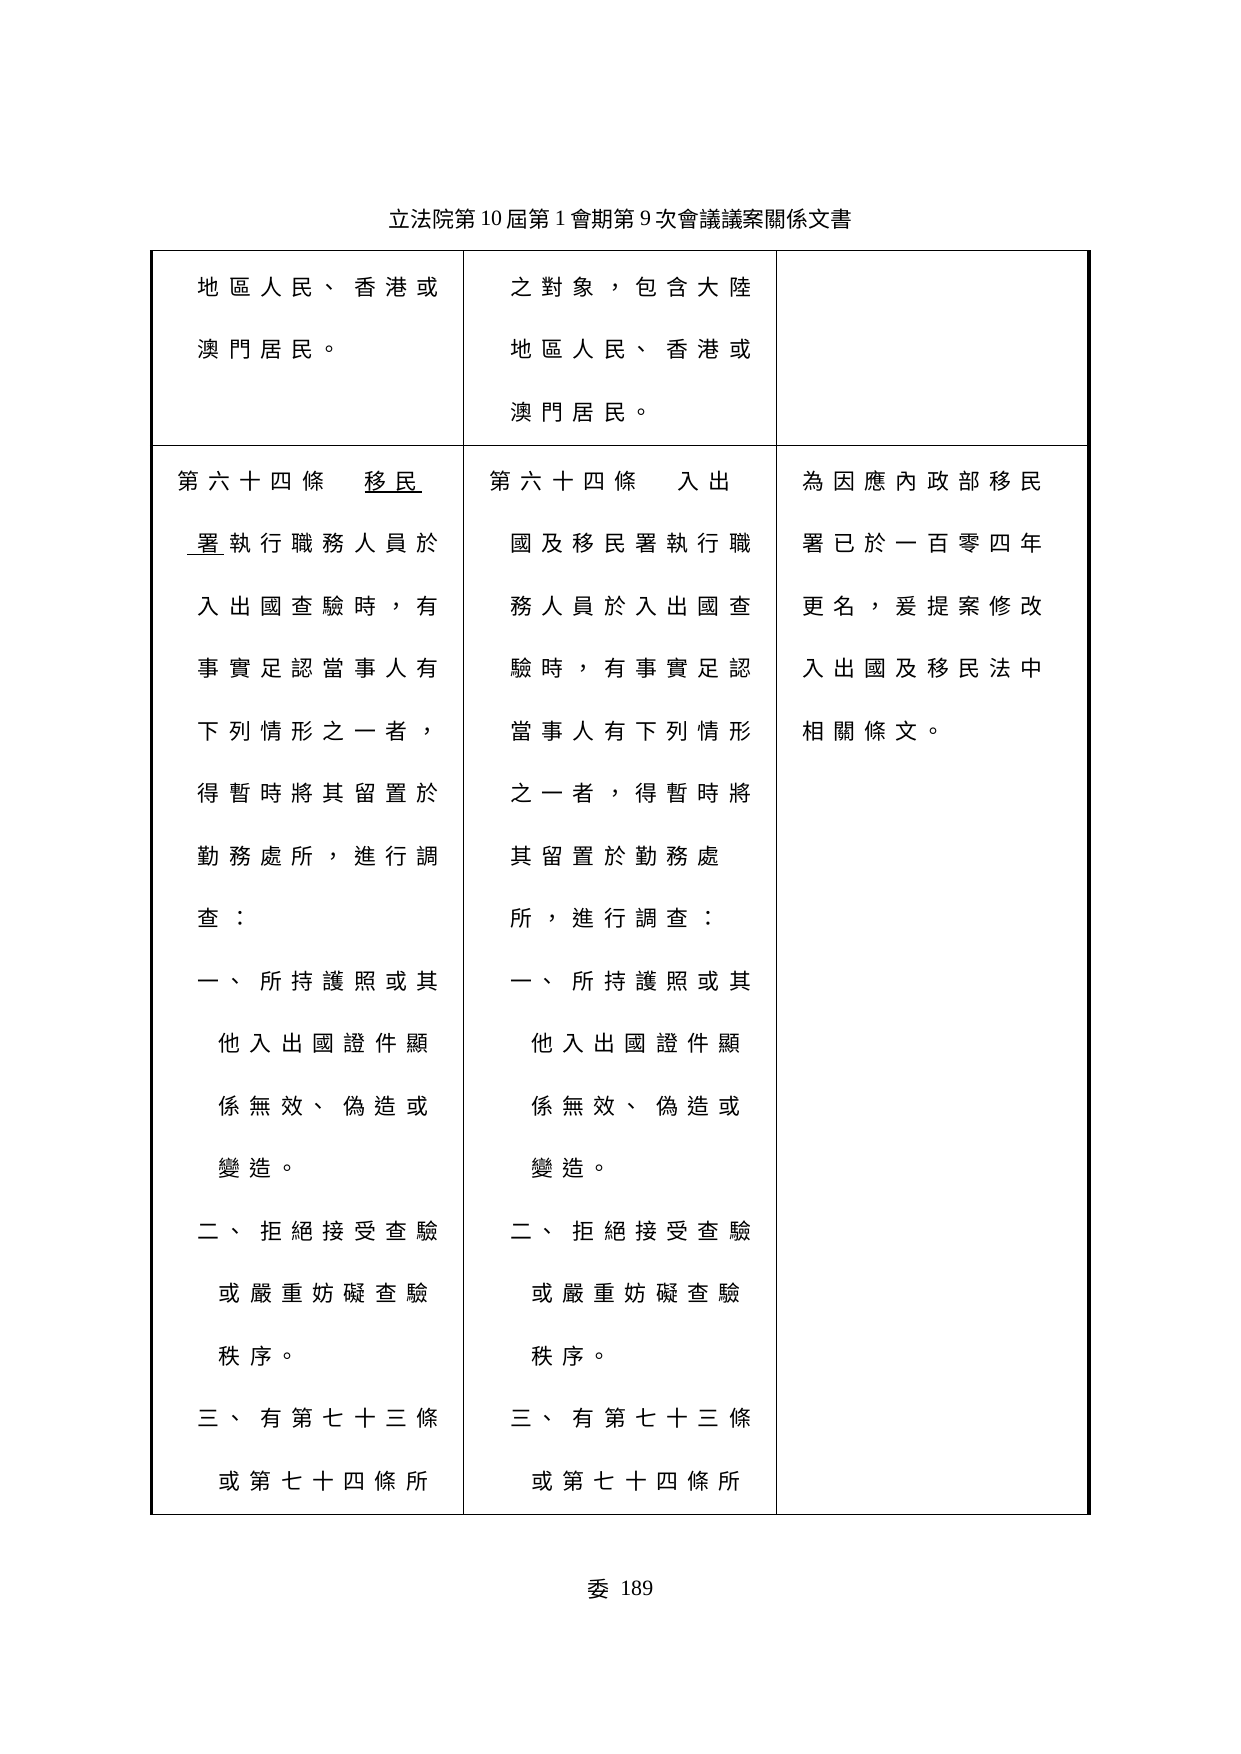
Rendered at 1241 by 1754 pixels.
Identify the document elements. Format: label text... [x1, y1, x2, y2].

table_cell 第六十四條 移民署執行職務人員於入出國查驗時，有事實足認當事人有下列情形之一者，得暫時將其留置於勤務處所，進行調查： 一、所持護照或其他入出國證件顯係無效、偽造或變造。 二、拒絕接受查驗或嚴重妨礙查驗秩序。 三、有第七十三條或第七十四條所 [153, 446, 463, 1514]
table_cell 第六十四條 入出國及移民署執行職務人員於入出國查驗時，有事實足認當事人有下列情形之一者，得暫時將其留置於勤務處所，進行調查： 一、所持護照或其他入出國證件顯係無效、偽造或變造。 二、拒絕接受查驗或嚴重妨礙查驗秩序。 三、有第七十三條或第七十四條所 [464, 446, 776, 1514]
table_cell 地區人民、香港或澳門居民。 [153, 251, 463, 444]
table_cell 為因應內政部移民署已於一百零四年更名，爰提案修改入出國及移民法中相關條文。 [777, 446, 1087, 1514]
table_cell 之對象，包含大陸地區人民、香港或澳門居民。 [464, 251, 776, 444]
table_cell [777, 251, 1087, 444]
